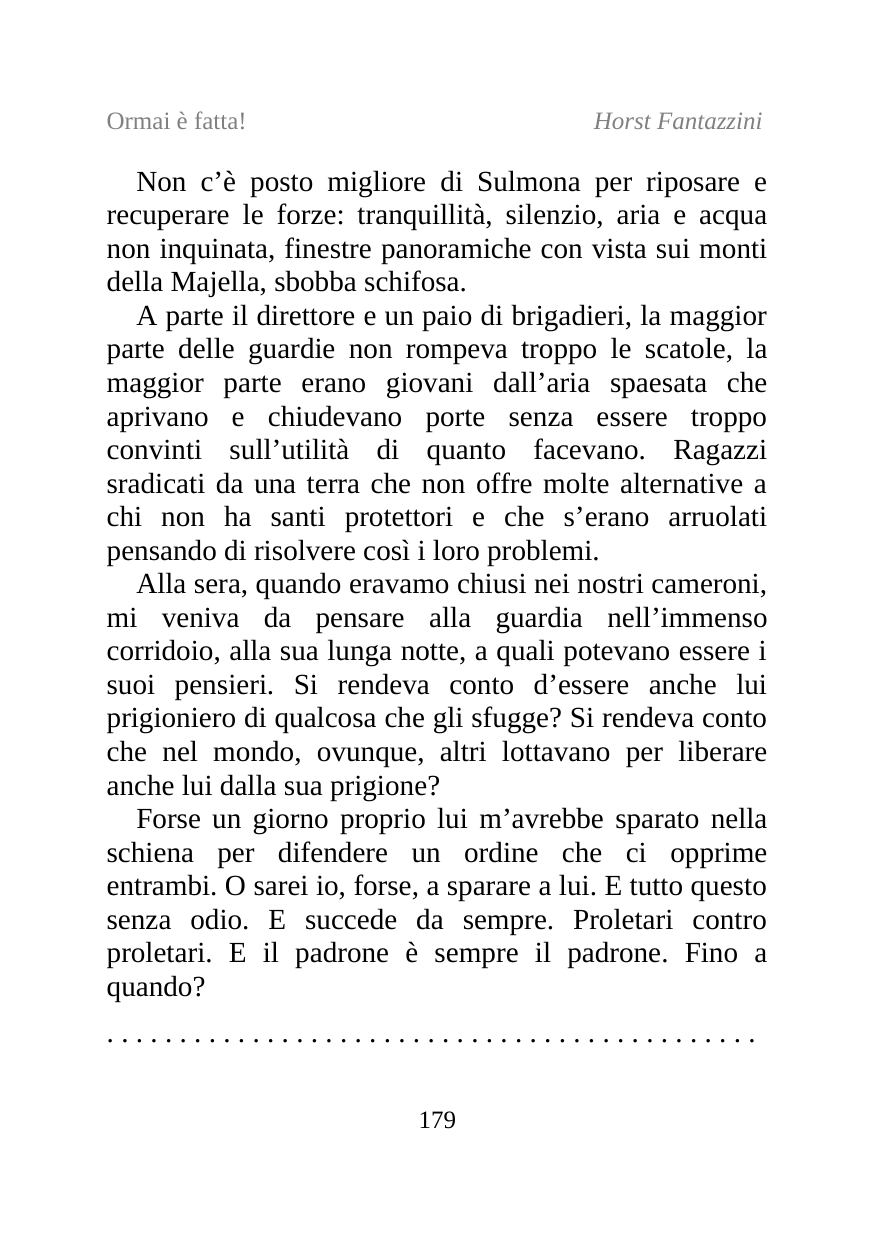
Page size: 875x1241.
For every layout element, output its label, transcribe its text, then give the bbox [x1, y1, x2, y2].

text Non c’è posto migliore di Sulmona per riposare e recuperare le forze: tranquillità, silenzio, aria e acqua non inquinata, finestre panoramiche con vista sui monti della Majella, sbobba schifosa. [106, 164, 768, 298]
text . . . . . . . . . . . . . . . . . . . . . . . . . . . . . . . . . . . . . . . . . . . . . [106, 1015, 768, 1048]
text A parte il direttore e un paio di brigadieri, la maggior parte delle guardie non rompeva troppo le scatole, la maggior parte erano giovani dall’aria spaesata che aprivano e chiudevano porte senza essere troppo convinti sull’utilità di quanto facevano. Ragazzi sradicati da una terra che non offre molte alternative a chi non ha santi protettori e che s’erano arruolati pensando di risolvere così i loro problemi. [106, 298, 768, 566]
text Alla sera, quando eravamo chiusi nei nostri cameroni, mi veniva da pensare alla guardia nell’immenso corridoio, alla sua lunga notte, a quali potevano essere i suoi pensieri. Si rendeva conto d’essere anche lui prigioniero di qualcosa che gli sfugge? Si rendeva conto che nel mondo, ovunque, altri lottavano per liberare anche lui dalla sua prigione? [106, 566, 768, 801]
text Forse un giorno proprio lui m’avrebbe sparato nella schiena per difendere un ordine che ci opprime entrambi. O sarei io, forse, a sparare a lui. E tutto questo senza odio. E succede da sempre. Proletari contro proletari. E il padrone è sempre il padrone. Fino a quando? [106, 801, 768, 1002]
